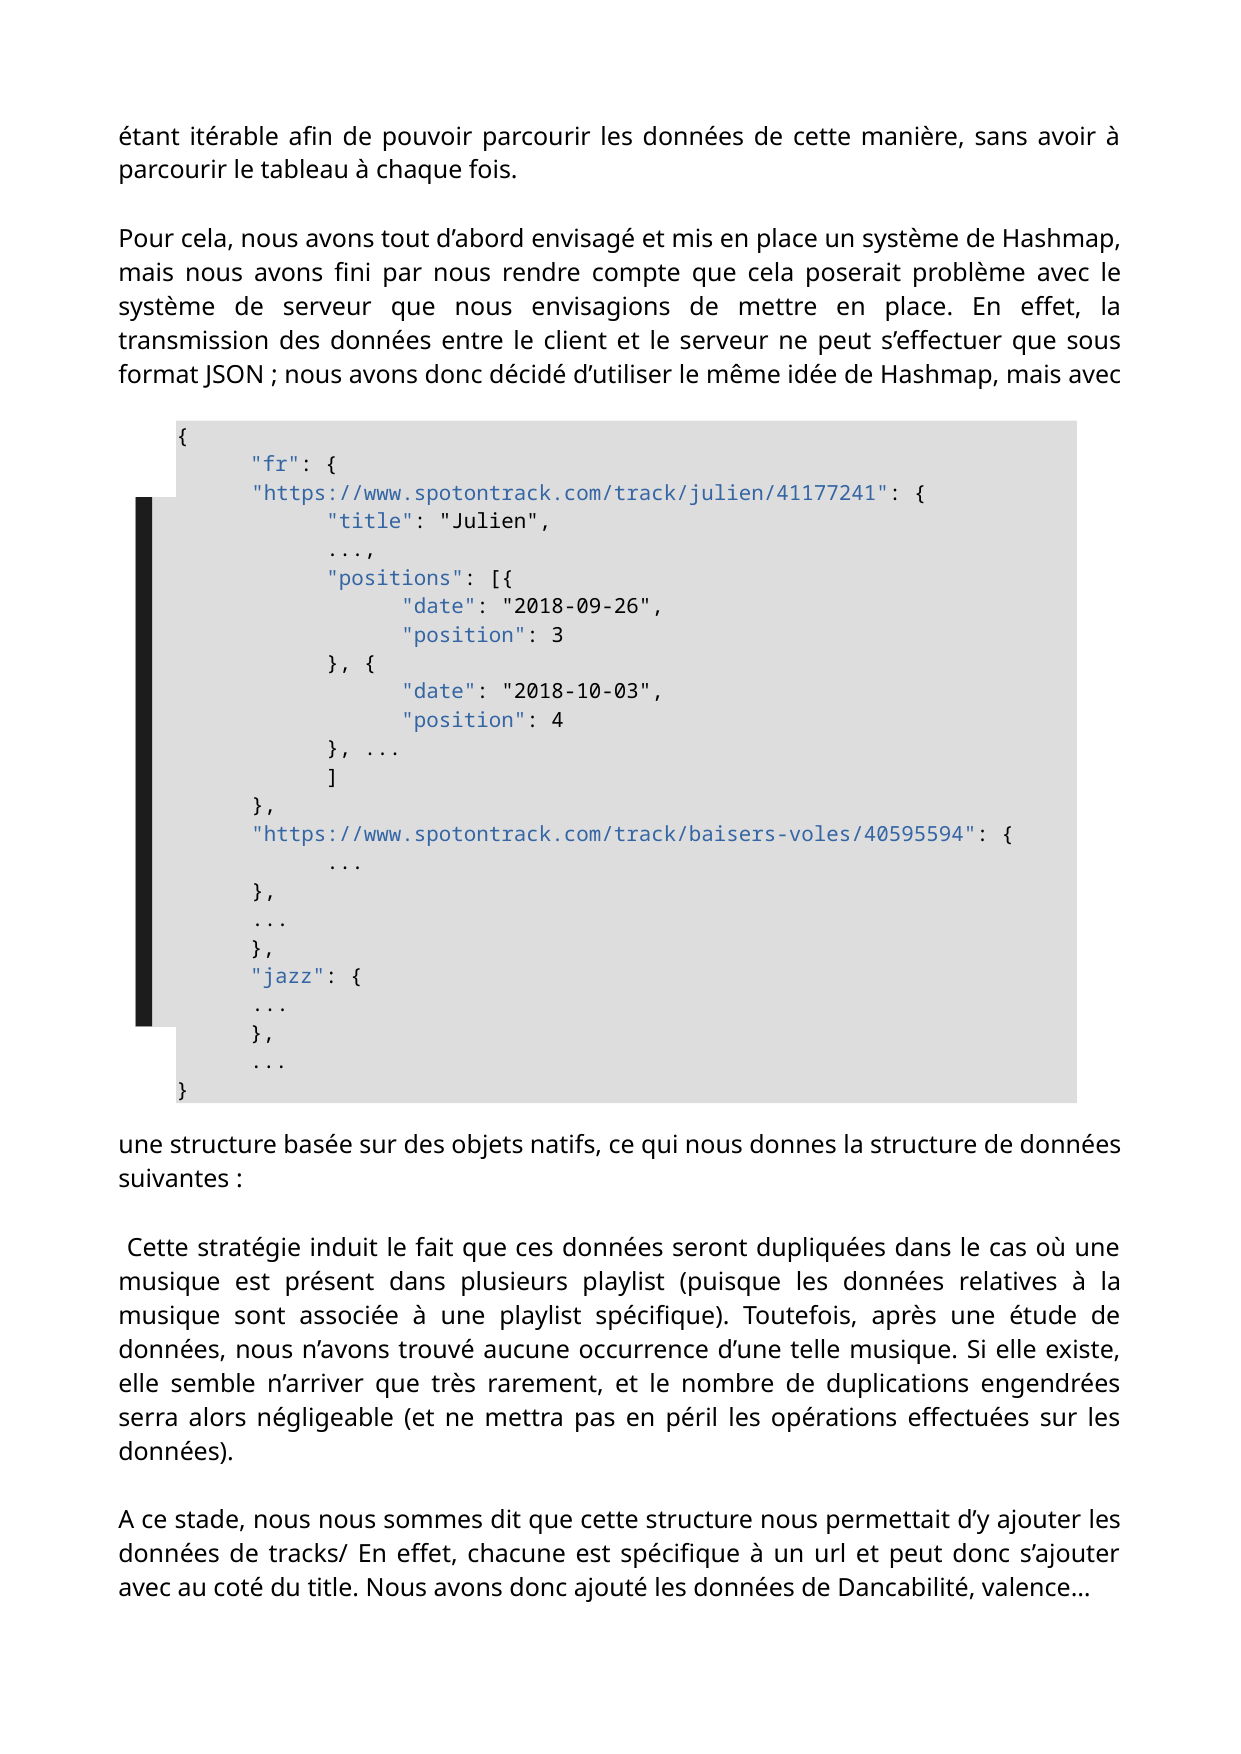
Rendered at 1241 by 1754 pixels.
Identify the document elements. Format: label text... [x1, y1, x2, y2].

text Cette stratégie induit le fait que ces données seront dupliquées dans le cas où une musique est présent dans plusieurs playlist (puisque les données relatives à la musique sont associée à une playlist spécifique). Toutefois, après une étude de données, nous n’avons trouvé aucune occurrence d’une telle musique. Si elle existe, elle semble n’arriver que très rarement, et le nombre de duplications engendrées serra alors négligeable (et ne mettra pas en péril les opérations effectuées sur les données). [118, 1229, 1122, 1468]
text A ce stade, nous nous sommes dit que cette structure nous permettait d’y ajouter les données de tracks/ En effet, chacune est spécifique à un url et peut donc s’ajouter avec au coté du title. Nous avons donc ajouté les données de Dancabilité, valence… [118, 1502, 1122, 1604]
text étant itérable afin de pouvoir parcourir les données de cette manière, sans avoir à parcourir le tableau à chaque fois. [118, 118, 1122, 186]
text Pour cela, nous avons tout d’abord envisagé et mis en place un système de Hashmap, mais nous avons fini par nous rendre compte que cela poserait problème avec le système de serveur que nous envisagions de mettre en place. En effet, la transmission des données entre le client et le serveur ne peut s’effectuer que sous format JSON ; nous avons donc décidé d’utiliser le même idée de Hashmap, mais avec une structure basée sur des objets natifs, ce qui nous donnes la structure de données suivantes : [118, 220, 1122, 1195]
